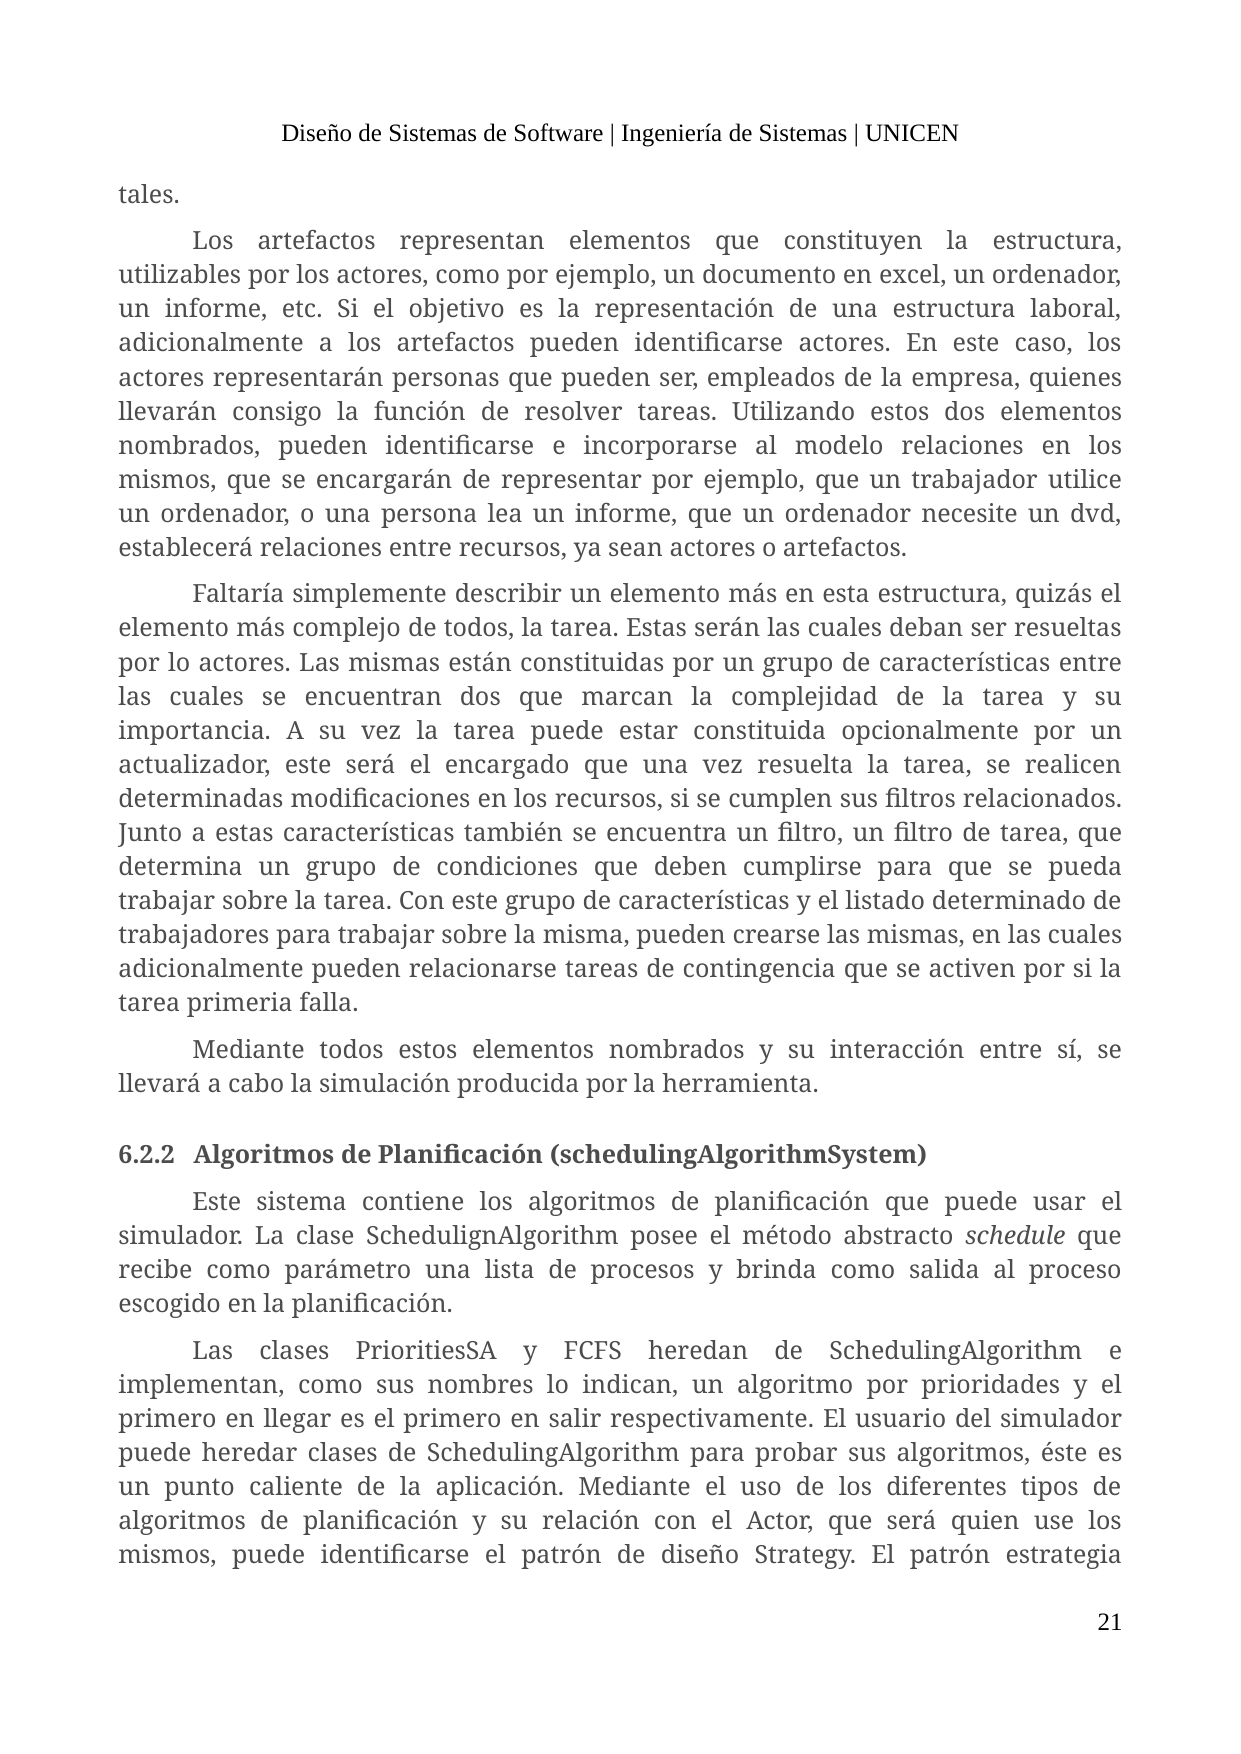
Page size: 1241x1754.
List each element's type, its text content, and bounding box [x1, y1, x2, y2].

text tales. [118, 176, 1122, 210]
subtitle Algoritmos de Planificación (schedulingAlgorithmSystem) [118, 1137, 1122, 1171]
text Mediante todos estos elementos nombrados y su interacción entre sí, se llevará a cabo la simulación producida por la herramienta. [118, 1031, 1122, 1099]
text Este sistema contiene los algoritmos de planificación que puede usar el simulador. La clase SchedulignAlgorithm posee el método abstracto schedule que recibe como parámetro una lista de procesos y brinda como salida al proceso escogido en la planificación. [118, 1183, 1122, 1320]
text Las clases PrioritiesSA y FCFS heredan de SchedulingAlgorithm e implementan, como sus nombres lo indican, un algoritmo por prioridades y el primero en llegar es el primero en salir respectivamente. El usuario del simulador puede heredar clases de SchedulingAlgorithm para probar sus algoritmos, éste es un punto caliente de la aplicación. Mediante el uso de los diferentes tipos de algoritmos de planificación y su relación con el Actor, que será quien use los mismos, puede identificarse el patrón de diseño Strategy. El patrón estrategia [118, 1332, 1122, 1571]
text Faltaría simplemente describir un elemento más en esta estructura, quizás el elemento más complejo de todos, la tarea. Estas serán las cuales deban ser resueltas por lo actores. Las mismas están constituidas por un grupo de características entre las cuales se encuentran dos que marcan la complejidad de la tarea y su importancia. A su vez la tarea puede estar constituida opcionalmente por un actualizador, este será el encargado que una vez resuelta la tarea, se realicen determinadas modificaciones en los recursos, si se cumplen sus filtros relacionados. Junto a estas características también se encuentra un filtro, un filtro de tarea, que determina un grupo de condiciones que deben cumplirse para que se pueda trabajar sobre la tarea. Con este grupo de características y el listado determinado de trabajadores para trabajar sobre la misma, pueden crearse las mismas, en las cuales adicionalmente pueden relacionarse tareas de contingencia que se activen por si la tarea primeria falla. [118, 576, 1122, 1019]
text Los artefactos representan elementos que constituyen la estructura, utilizables por los actores, como por ejemplo, un documento en excel, un ordenador, un informe, etc. Si el objetivo es la representación de una estructura laboral, adicionalmente a los artefactos pueden identificarse actores. En este caso, los actores representarán personas que pueden ser, empleados de la empresa, quienes llevarán consigo la función de resolver tareas. Utilizando estos dos elementos nombrados, pueden identificarse e incorporarse al modelo relaciones en los mismos, que se encargarán de representar por ejemplo, que un trabajador utilice un ordenador, o una persona lea un informe, que un ordenador necesite un dvd, establecerá relaciones entre recursos, ya sean actores o artefactos. [118, 223, 1122, 563]
